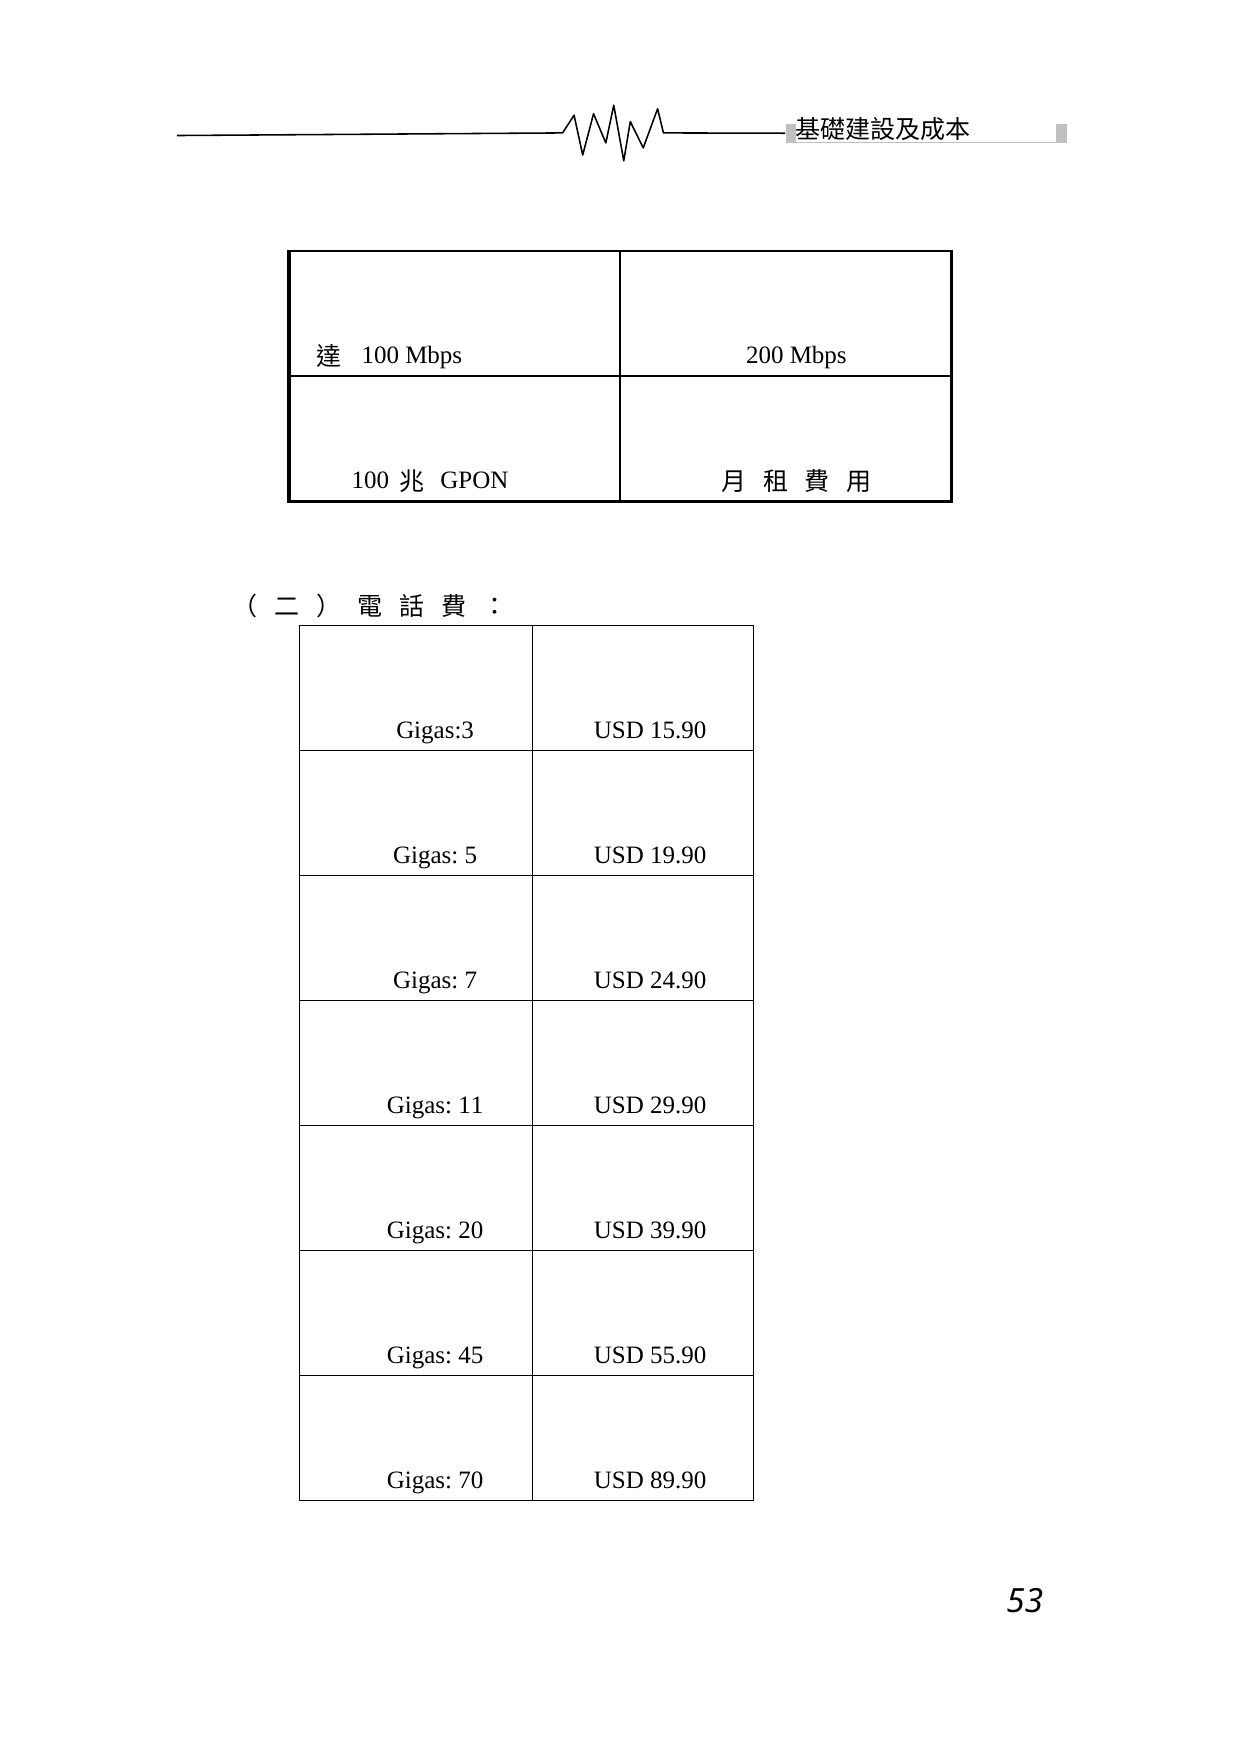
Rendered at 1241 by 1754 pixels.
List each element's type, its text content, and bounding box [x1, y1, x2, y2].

table_cell Gigas: 70 [300, 1376, 532, 1500]
table_header USD 15.90 [533, 626, 753, 750]
table_cell USD 55.90 [533, 1251, 753, 1375]
table_header Gigas:3 [300, 626, 532, 750]
table_cell 月租費用 [621, 377, 950, 500]
table_cell USD 19.90 [533, 751, 753, 875]
table_cell USD 89.90 [533, 1376, 753, 1500]
table_cell 達100 Mbps [291, 252, 619, 375]
table_cell USD 39.90 [533, 1126, 753, 1250]
table_cell 100兆GPON [291, 377, 619, 500]
table_cell Gigas: 7 [300, 876, 532, 1000]
table_cell Gigas: 20 [300, 1126, 532, 1250]
table_cell 200 Mbps [621, 252, 950, 375]
table_cell Gigas: 11 [300, 1001, 532, 1125]
text （二）電話費： [207, 563, 1058, 625]
table_cell USD 24.90 [533, 876, 753, 1000]
table_cell Gigas: 5 [300, 751, 532, 875]
table_cell Gigas: 45 [300, 1251, 532, 1375]
table_cell USD 29.90 [533, 1001, 753, 1125]
